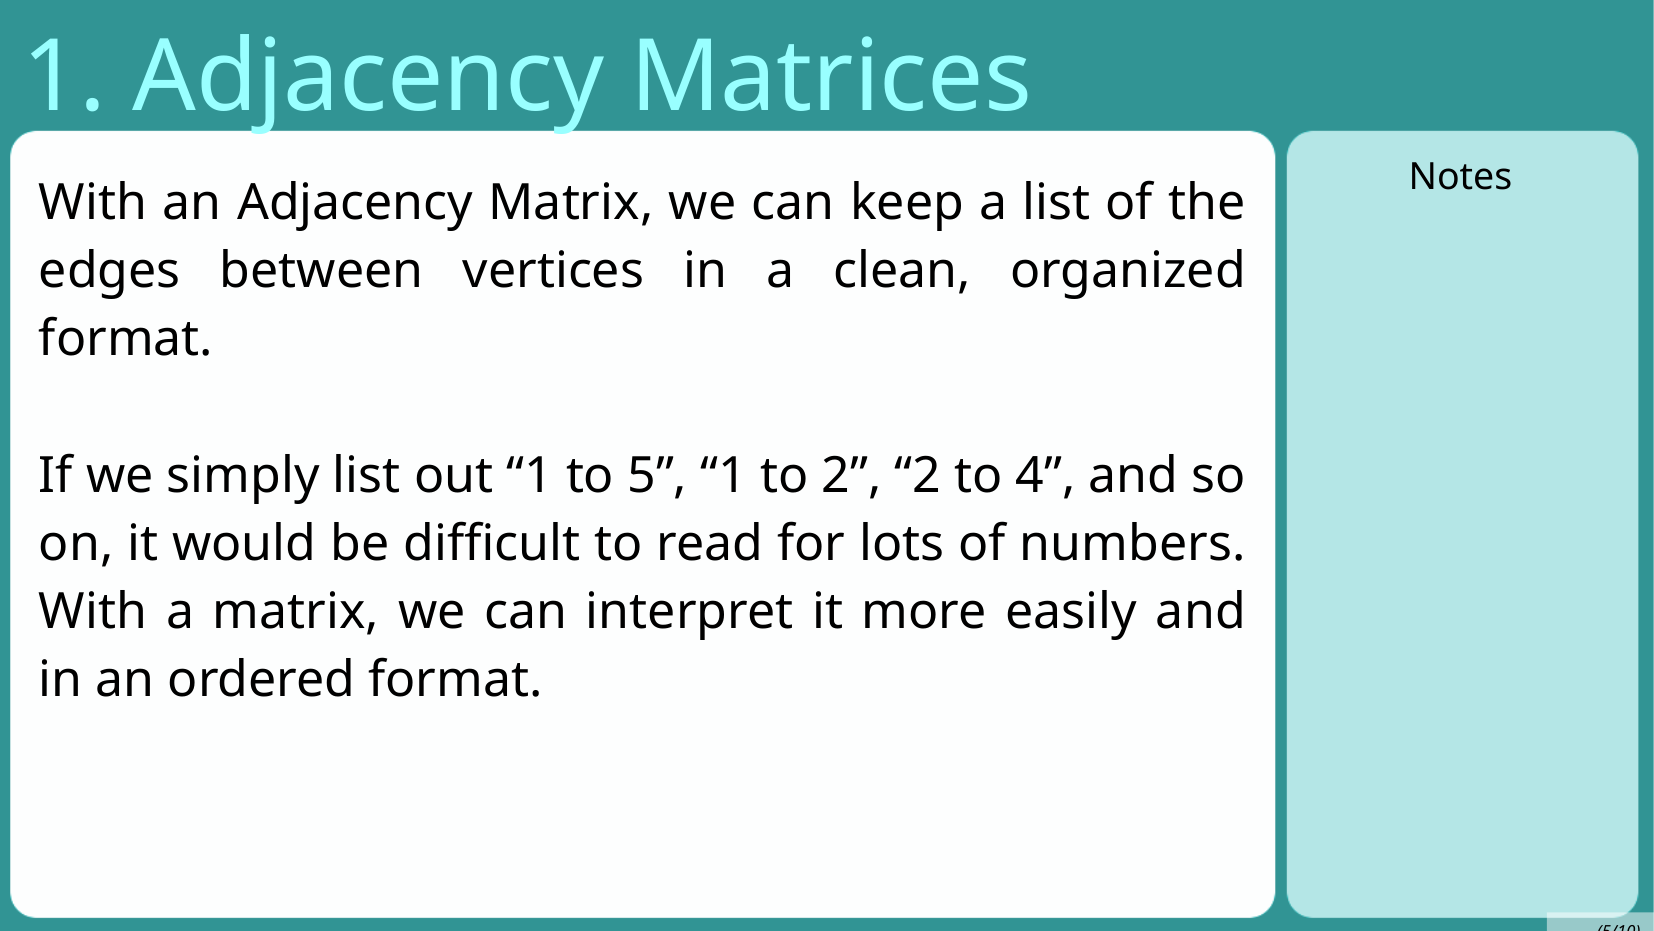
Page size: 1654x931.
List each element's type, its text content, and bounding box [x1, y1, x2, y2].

picture [0, 0, 1654, 931]
text_box (<number>/10) [1546, 912, 1654, 931]
text_box Notes [1290, 141, 1631, 661]
text_box With an Adjacency Matrix, we can keep a list of the edges between vertices in a clean, organized format. If we simply list out “1 to 5”, “1 to 2”, “2 to 4”, and so on, it would be difficult to read for lots of numbers. With a matrix, we can interpret it more easily and in an ordered format. [39, 165, 1247, 892]
title 1. Adjacency Matrices [22, 13, 1511, 130]
